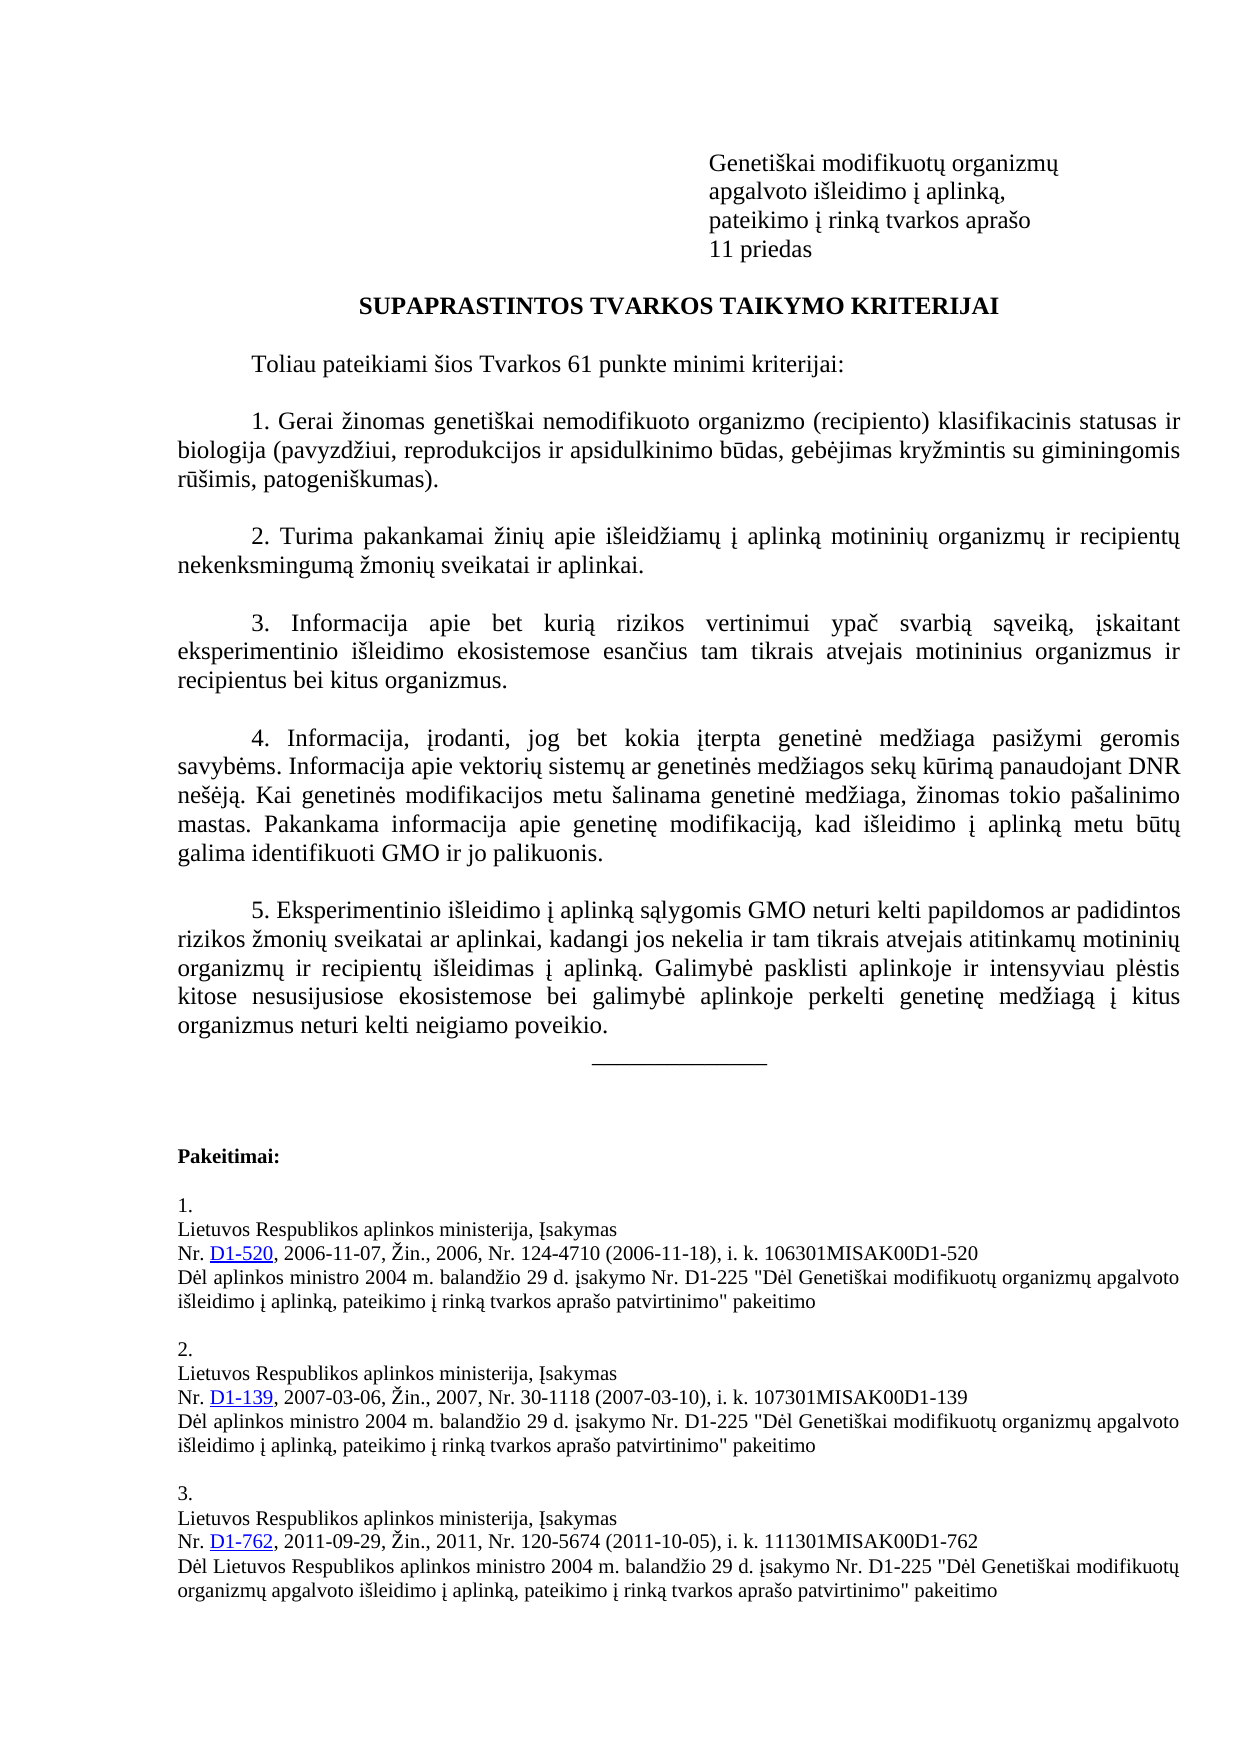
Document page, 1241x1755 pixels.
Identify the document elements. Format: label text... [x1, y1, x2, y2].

text 5. Eksperimentinio išleidimo į aplinką sąlygomis GMO neturi kelti papildomos ar padidintos rizikos žmonių sveikatai ar aplinkai, kadangi jos nekelia ir tam tikrais atvejais atitinkamų motininių organizmų ir recipientų išleidimas į aplinką. Galimybė pasklisti aplinkoje ir intensyviau plėstis kitose nesusijusiose ekosistemose bei galimybė aplinkoje perkelti genetinę medžiagą į kitus organizmus neturi kelti neigiamo poveikio. [177, 895, 1181, 1039]
text pateikimo į rinką tvarkos aprašo [177, 205, 1181, 234]
text Lietuvos Respublikos aplinkos ministerija, Įsakymas [177, 1361, 1181, 1385]
text Dėl aplinkos ministro 2004 m. balandžio 29 d. įsakymo Nr. D1-225 "Dėl Genetiškai modifikuotų organizmų apgalvoto išleidimo į aplinką, pateikimo į rinką tvarkos aprašo patvirtinimo" pakeitimo [177, 1409, 1181, 1457]
text 2. Turima pakankamai žinių apie išleidžiamų į aplinką motininių organizmų ir recipientų nekenksmingumą žmonių sveikatai ir aplinkai. [177, 521, 1181, 579]
text Toliau pateikiami šios Tvarkos 61 punkte minimi kriterijai: [177, 349, 1181, 378]
text 3. Informacija apie bet kurią rizikos vertinimui ypač svarbią sąveiką, įskaitant eksperimentinio išleidimo ekosistemose esančius tam tikrais atvejais motininius organizmus ir recipientus bei kitus organizmus. [177, 608, 1181, 694]
text 1. Gerai žinomas genetiškai nemodifikuoto organizmo (recipiento) klasifikacinis statusas ir biologija (pavyzdžiui, reprodukcijos ir apsidulkinimo būdas, gebėjimas kryžmintis su giminingomis rūšimis, patogeniškumas). [177, 406, 1181, 493]
text ______________ [177, 1039, 1181, 1068]
text 3. [177, 1481, 1181, 1505]
text Dėl Lietuvos Respublikos aplinkos ministro 2004 m. balandžio 29 d. įsakymo Nr. D1-225 "Dėl Genetiškai modifikuotų organizmų apgalvoto išleidimo į aplinką, pateikimo į rinką tvarkos aprašo patvirtinimo" pakeitimo [177, 1553, 1181, 1602]
text Nr. D1-762, 2011-09-29, Žin., 2011, Nr. 120-5674 (2011-10-05), i. k. 111301MISAK00D1-762 [177, 1529, 1181, 1553]
text Nr. D1-520, 2006-11-07, Žin., 2006, Nr. 124-4710 (2006-11-18), i. k. 106301MISAK00D1-520 [177, 1241, 1181, 1265]
text Lietuvos Respublikos aplinkos ministerija, Įsakymas [177, 1217, 1181, 1241]
text apgalvoto išleidimo į aplinką, [177, 176, 1181, 205]
text SUPAPRASTINTOS TVARKOS TAIKYMO KRITERIJAI [177, 291, 1181, 320]
text Genetiškai modifikuotų organizmų [177, 148, 1181, 176]
text Dėl aplinkos ministro 2004 m. balandžio 29 d. įsakymo Nr. D1-225 "Dėl Genetiškai modifikuotų organizmų apgalvoto išleidimo į aplinką, pateikimo į rinką tvarkos aprašo patvirtinimo" pakeitimo [177, 1265, 1181, 1313]
text 1. [177, 1193, 1181, 1217]
text Nr. D1-139, 2007-03-06, Žin., 2007, Nr. 30-1118 (2007-03-10), i. k. 107301MISAK00D1-139 [177, 1385, 1181, 1409]
text 4. Informacija, įrodanti, jog bet kokia įterpta genetinė medžiaga pasižymi geromis savybėms. Informacija apie vektorių sistemų ar genetinės medžiagos sekų kūrimą panaudojant DNR nešėją. Kai genetinės modifikacijos metu šalinama genetinė medžiaga, žinomas tokio pašalinimo mastas. Pakankama informacija apie genetinę modifikaciją, kad išleidimo į aplinką metu būtų galima identifikuoti GMO ir jo palikuonis. [177, 723, 1181, 866]
text 2. [177, 1337, 1181, 1361]
text 11 priedas [177, 234, 1181, 263]
text Pakeitimai: [177, 1144, 1181, 1168]
text Lietuvos Respublikos aplinkos ministerija, Įsakymas [177, 1505, 1181, 1529]
